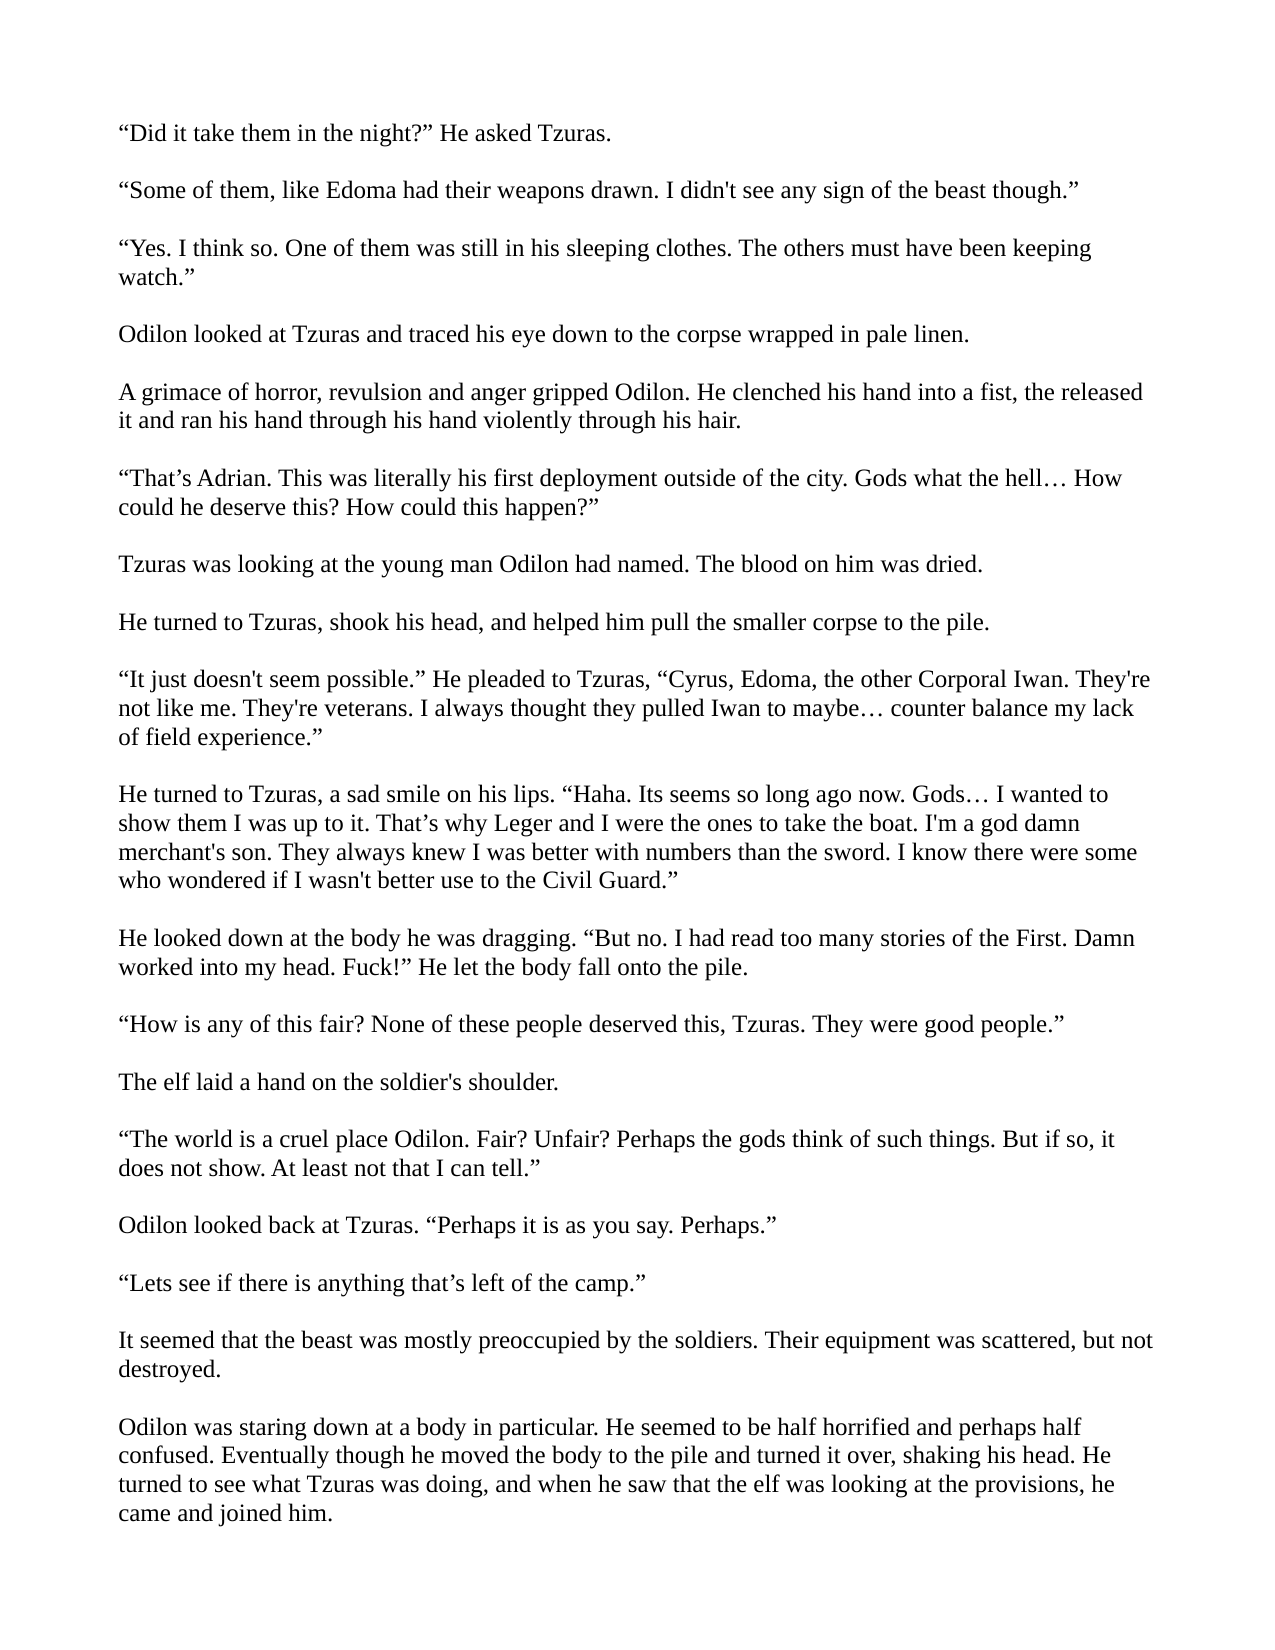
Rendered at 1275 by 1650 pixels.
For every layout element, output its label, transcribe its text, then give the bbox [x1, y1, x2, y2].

text Odilon was staring down at a body in particular. He seemed to be half horrified and perhaps half confused. Eventually though he moved the body to the pile and turned it over, shaking his head. He turned to see what Tzuras was doing, and when he saw that the elf was looking at the provisions, he came and joined him. [118, 1412, 1157, 1527]
text “Yes. I think so. One of them was still in his sleeping clothes. The others must have been keeping watch.” [118, 233, 1157, 291]
text “That’s Adrian. This was literally his first deployment outside of the city. Gods what the hell… How could he deserve this? How could this happen?” [118, 463, 1157, 521]
text “Lets see if there is anything that’s left of the camp.” [118, 1268, 1157, 1297]
text Odilon looked back at Tzuras. “Perhaps it is as you say. Perhaps.” [118, 1211, 1157, 1239]
text “The world is a cruel place Odilon. Fair? Unfair? Perhaps the gods think of such things. But if so, it does not show. At least not that I can tell.” [118, 1124, 1157, 1182]
text “Did it take them in the night?” He asked Tzuras. [118, 118, 1157, 147]
text The elf laid a hand on the soldier's shoulder. [118, 1067, 1157, 1096]
text A grimace of horror, revulsion and anger gripped Odilon. He clenched his hand into a fist, the released it and ran his hand through his hand violently through his hair. [118, 377, 1157, 434]
text “How is any of this fair? None of these people deserved this, Tzuras. They were good people.” [118, 1009, 1157, 1038]
text It seemed that the beast was mostly preoccupied by the soldiers. Their equipment was scattered, but not destroyed. [118, 1326, 1157, 1383]
text “It just doesn't seem possible.” He pleaded to Tzuras, “Cyrus, Edoma, the other Corporal Iwan. They're not like me. They're veterans. I always thought they pulled Iwan to maybe… counter balance my lack of field experience.” [118, 664, 1157, 751]
text He looked down at the body he was dragging. “But no. I had read too many stories of the First. Damn worked into my head. Fuck!” He let the body fall onto the pile. [118, 923, 1157, 981]
text “Some of them, like Edoma had their weapons drawn. I didn't see any sign of the beast though.” [118, 176, 1157, 204]
text Tzuras was looking at the young man Odilon had named. The blood on him was dried. [118, 549, 1157, 578]
text Odilon looked at Tzuras and traced his eye down to the corpse wrapped in pale linen. [118, 319, 1157, 348]
text He turned to Tzuras, a sad smile on his lips. “Haha. Its seems so long ago now. Gods… I wanted to show them I was up to it. That’s why Leger and I were the ones to take the boat. I'm a god damn merchant's son. They always knew I was better with numbers than the sword. I know there were some who wondered if I wasn't better use to the Civil Guard.” [118, 779, 1157, 894]
text He turned to Tzuras, shook his head, and helped him pull the smaller corpse to the pile. [118, 607, 1157, 636]
